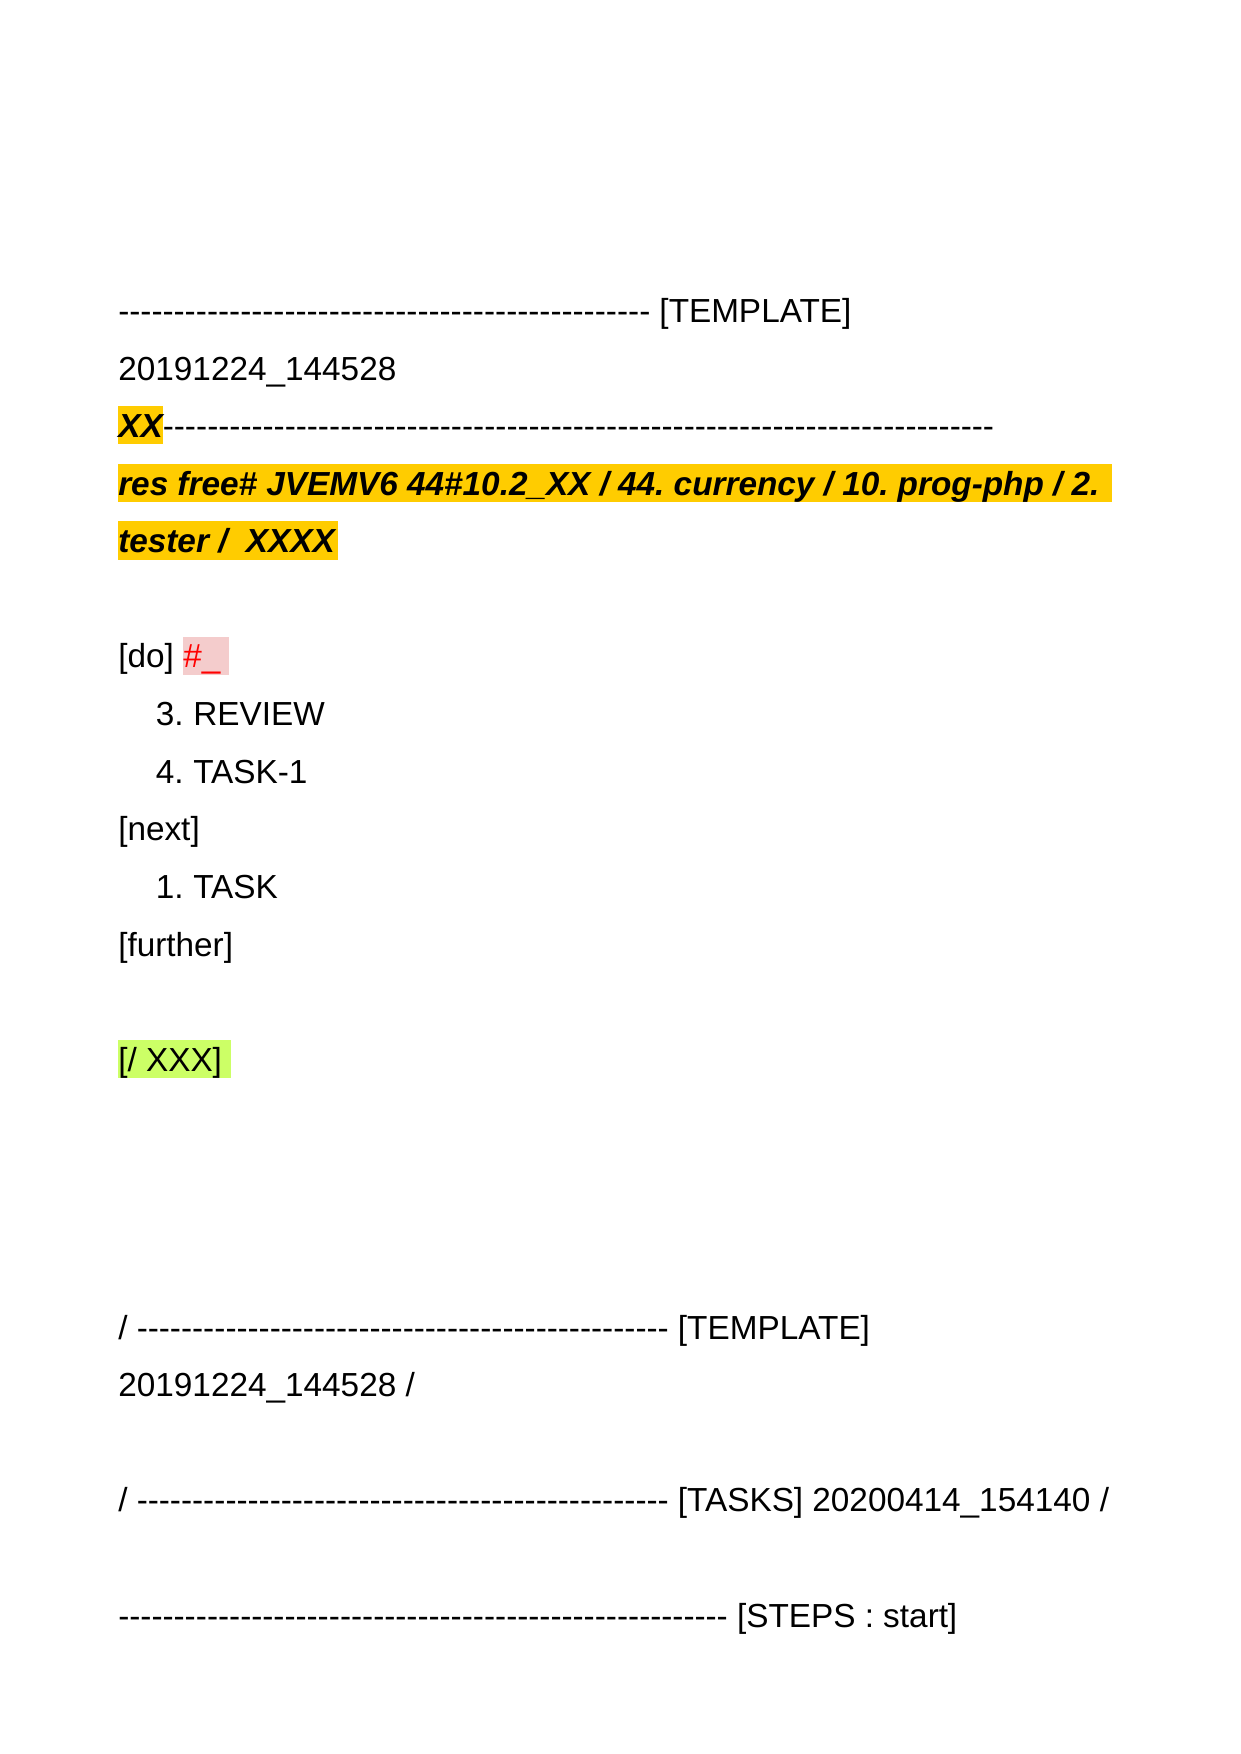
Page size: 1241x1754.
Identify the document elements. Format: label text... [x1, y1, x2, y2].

text [do] #_ [118, 637, 1122, 675]
list TASK-1 [156, 752, 1122, 790]
list REVIEW [156, 694, 1122, 733]
text / ------------------------------------------------ [TASKS] 20200414_154140 / [118, 1481, 1122, 1519]
text [/ XXX] [118, 982, 1122, 1078]
text XX--------------------------------------------------------------------------- [118, 406, 1122, 444]
text ------------------------------------------------------- [STEPS : start] [118, 1596, 1122, 1634]
text [further] [118, 924, 1122, 963]
text res free# JVEMV6 44#10.2_XX / 44. currency / 10. prog-php / 2. tester / XXXX [118, 464, 1122, 560]
text ------------------------------------------------ [TEMPLATE] 20191224_144528 [118, 291, 1122, 387]
text / ------------------------------------------------ [TEMPLATE] 20191224_144528 / [118, 1308, 1122, 1404]
list TASK [156, 867, 1122, 905]
text [next] [118, 809, 1122, 848]
